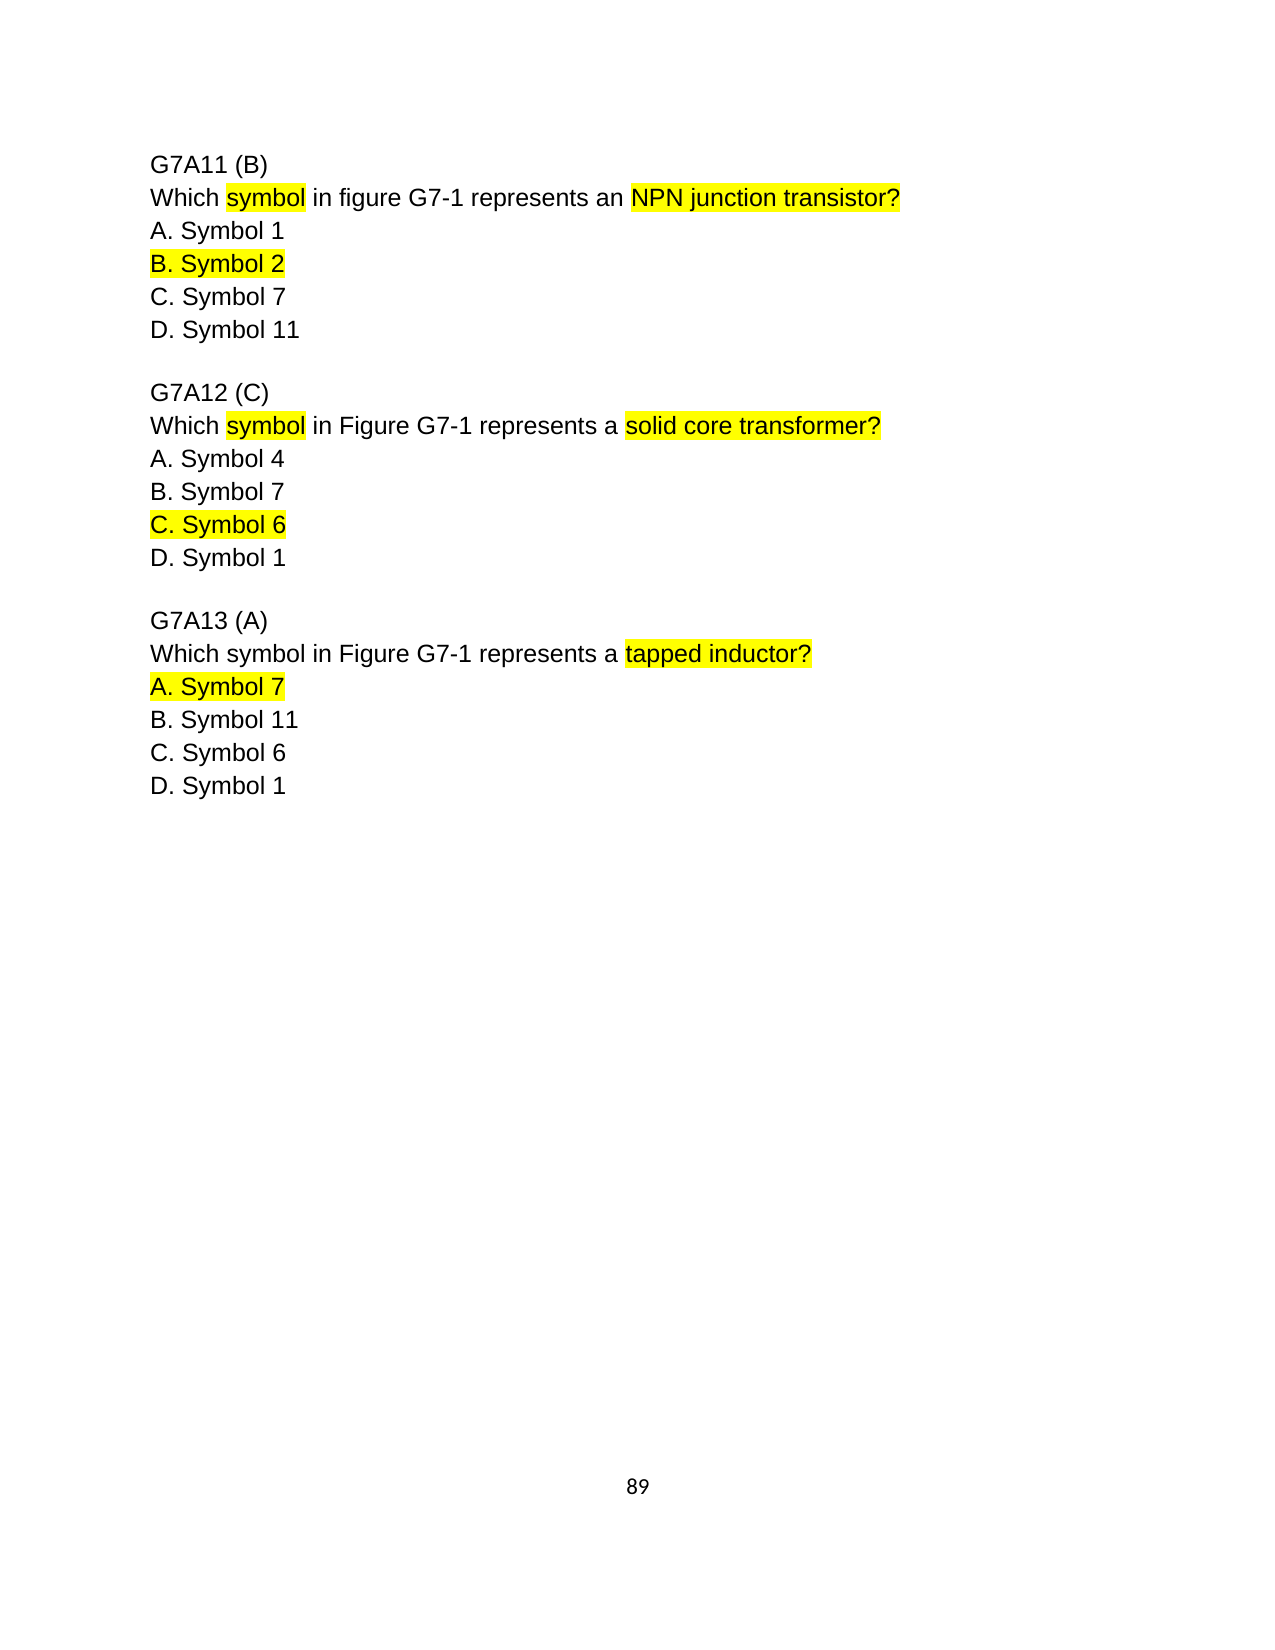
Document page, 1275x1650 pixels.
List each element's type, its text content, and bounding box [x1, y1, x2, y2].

text G7A13 (A) Which symbol in Figure G7-1 represents a tapped inductor? A. Symbol 7 B. Symbol 11 C. Symbol 6 D. Symbol 1 [150, 606, 1125, 800]
text G7A11 (B) Which symbol in figure G7-1 represents an NPN junction transistor? A. Symbol 1 B. Symbol 2 C. Symbol 7 D. Symbol 11 [150, 150, 1125, 344]
text G7A12 (C) Which symbol in Figure G7-1 represents a solid core transformer? A. Symbol 4 B. Symbol 7 C. Symbol 6 D. Symbol 1 [150, 378, 1125, 572]
